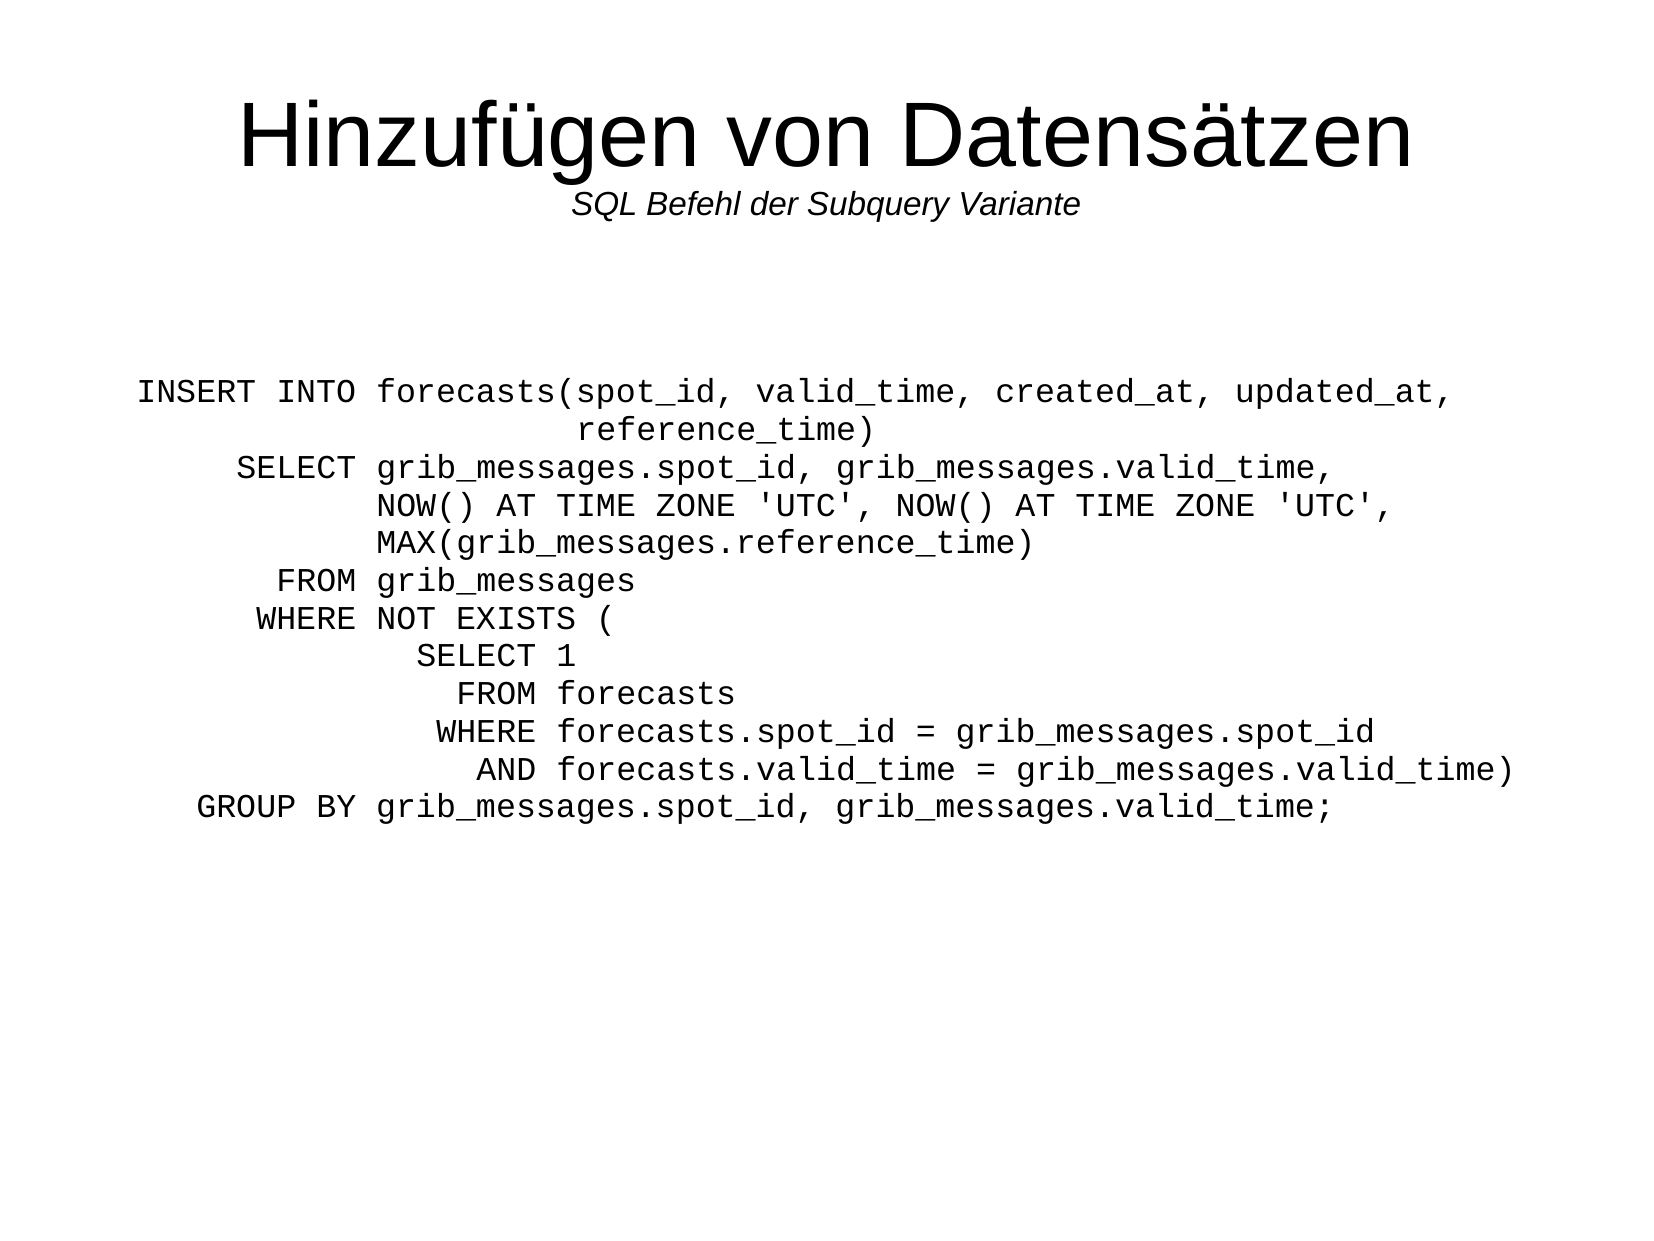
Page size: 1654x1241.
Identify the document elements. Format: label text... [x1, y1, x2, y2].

subtitle INSERT INTO forecasts(spot_id, valid_time, created_at, updated_at, reference_time) SELECT grib_messages.spot_id, grib_messages.valid_time, NOW() AT TIME ZONE 'UTC', NOW() AT TIME ZONE 'UTC', MAX(grib_messages.reference_time) FROM grib_messages WHERE NOT EXISTS ( SELECT 1 FROM forecasts WHERE forecasts.spot_id = grib_messages.spot_id AND forecasts.valid_time = grib_messages.valid_time) GROUP BY grib_messages.spot_id, grib_messages.valid_time; [136, 343, 1517, 898]
title Hinzufügen von Datensätzen SQL Befehl der Subquery Variante [82, 56, 1571, 250]
